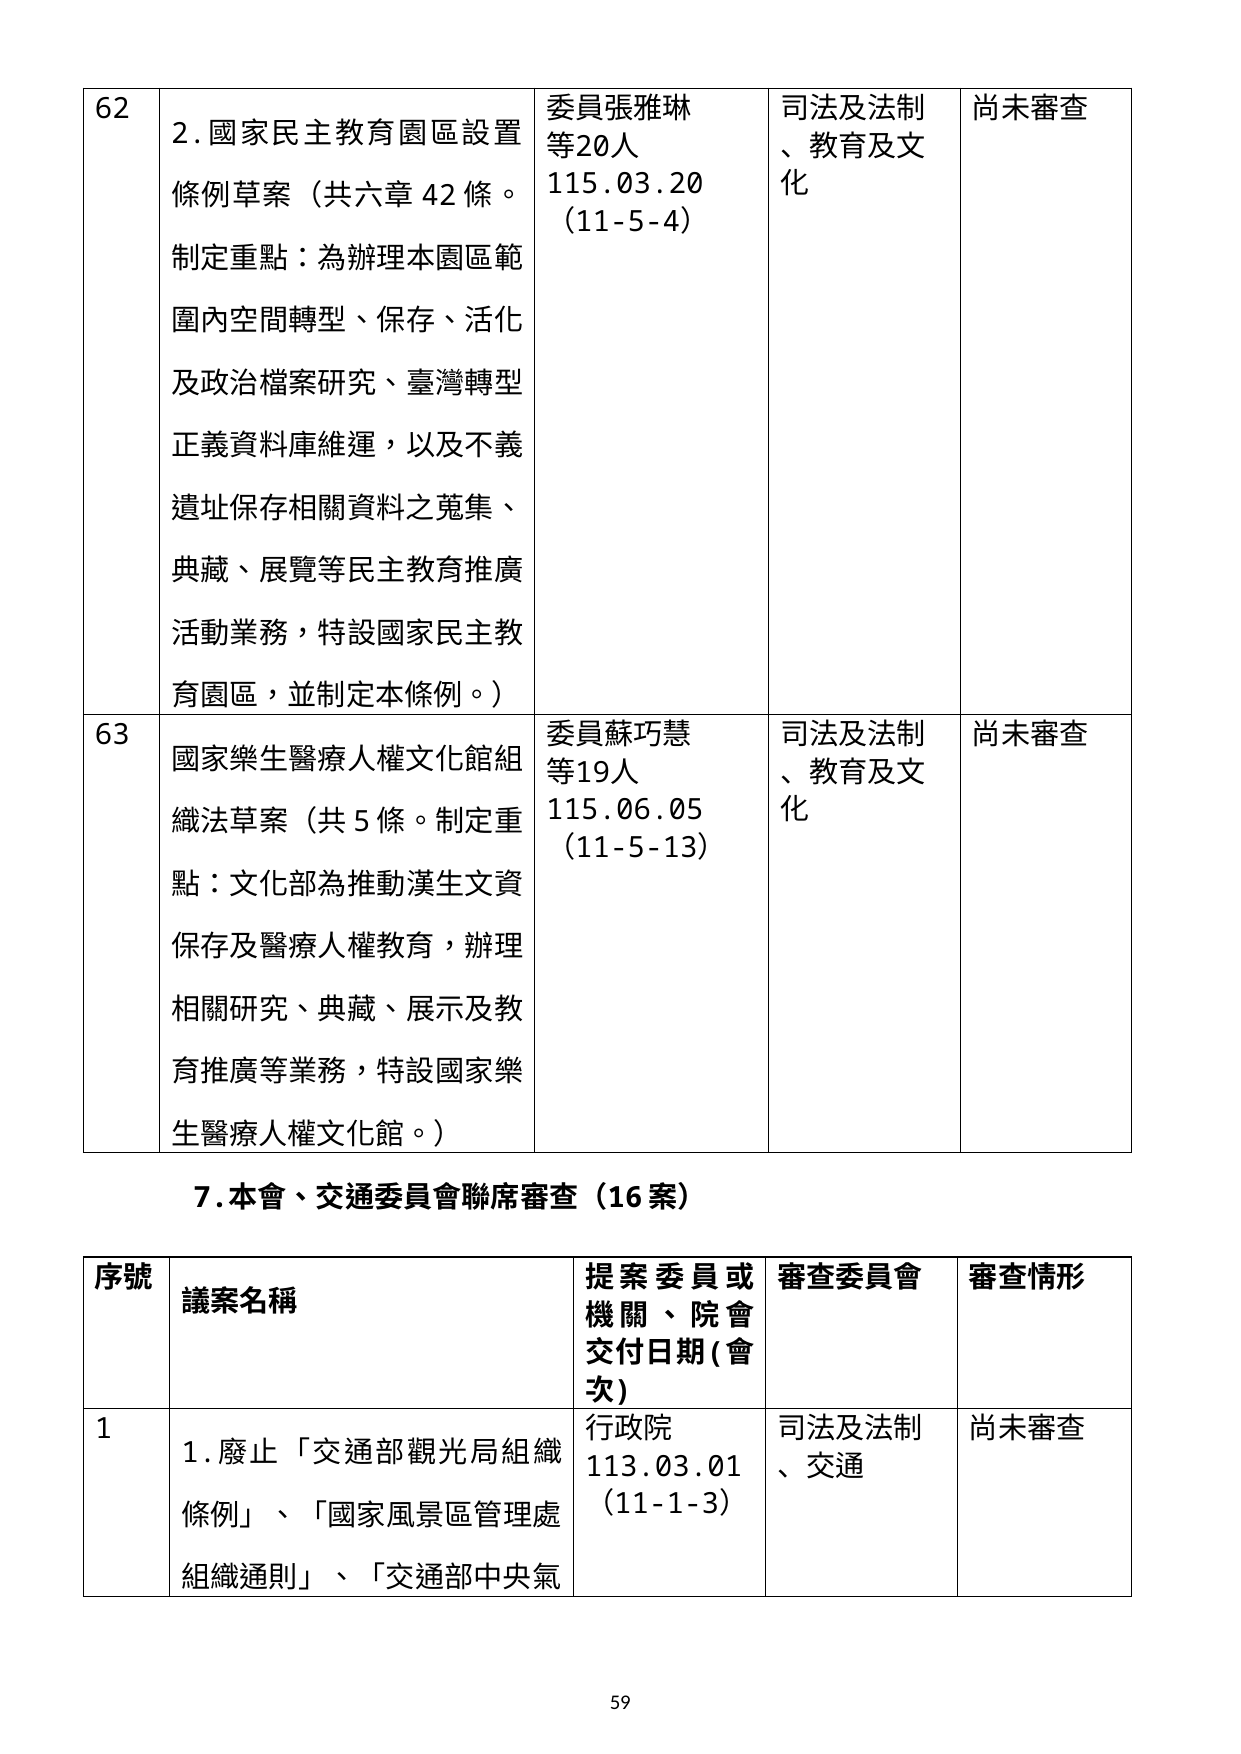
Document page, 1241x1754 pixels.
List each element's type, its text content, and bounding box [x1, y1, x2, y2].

table_header 審查委員會 [766, 1258, 957, 1407]
table_cell 委員張雅琳 等20人 115.03.20 （11-5-4） [535, 89, 768, 714]
subtitle 7.本會、交通委員會聯席審查（16案） [193, 1173, 1165, 1216]
table_header 提案委員或機關、院會交付日期(會次) [574, 1258, 765, 1407]
table_cell 行政院 113.03.01 （11-1-3） [574, 1409, 765, 1596]
table_cell 尚未審查 [961, 89, 1131, 714]
table_header 議案名稱 [170, 1258, 573, 1407]
table_header 序號 [84, 1258, 169, 1407]
table_cell 62 [84, 89, 159, 714]
table_cell 尚未審查 [961, 715, 1131, 1152]
table_cell 司法及法制、教育及文化 [769, 715, 960, 1152]
table_cell 尚未審查 [958, 1409, 1131, 1596]
table_cell 國家樂生醫療人權文化館組織法草案（共5條。制定重點：文化部為推動漢生文資保存及醫療人權教育，辦理相關研究、典藏、展示及教育推廣等業務，特設國家樂生醫療人權文化館。） [160, 715, 534, 1152]
table_header 審查情形 [958, 1258, 1131, 1407]
table_cell 1 [84, 1409, 169, 1596]
table_cell 司法及法制、交通 [766, 1409, 957, 1596]
table_cell 委員蘇巧慧 等19人 115.06.05 （11-5-13） [535, 715, 768, 1152]
table_cell 司法及法制、教育及文化 [769, 89, 960, 714]
table_cell 63 [84, 715, 159, 1152]
table_cell 1.廢止「交通部觀光局組織條例」、「國家風景區管理處組織通則」、「交通部中央氣 [170, 1409, 573, 1596]
table_cell 2.國家民主教育園區設置條例草案（共六章42條。制定重點：為辦理本園區範圍內空間轉型、保存、活化及政治檔案研究、臺灣轉型正義資料庫維運，以及不義遺址保存相關資料之蒐集、典藏、展覽等民主教育推廣活動業務，特設國家民主教育園區，並制定本條例。） [160, 89, 534, 714]
